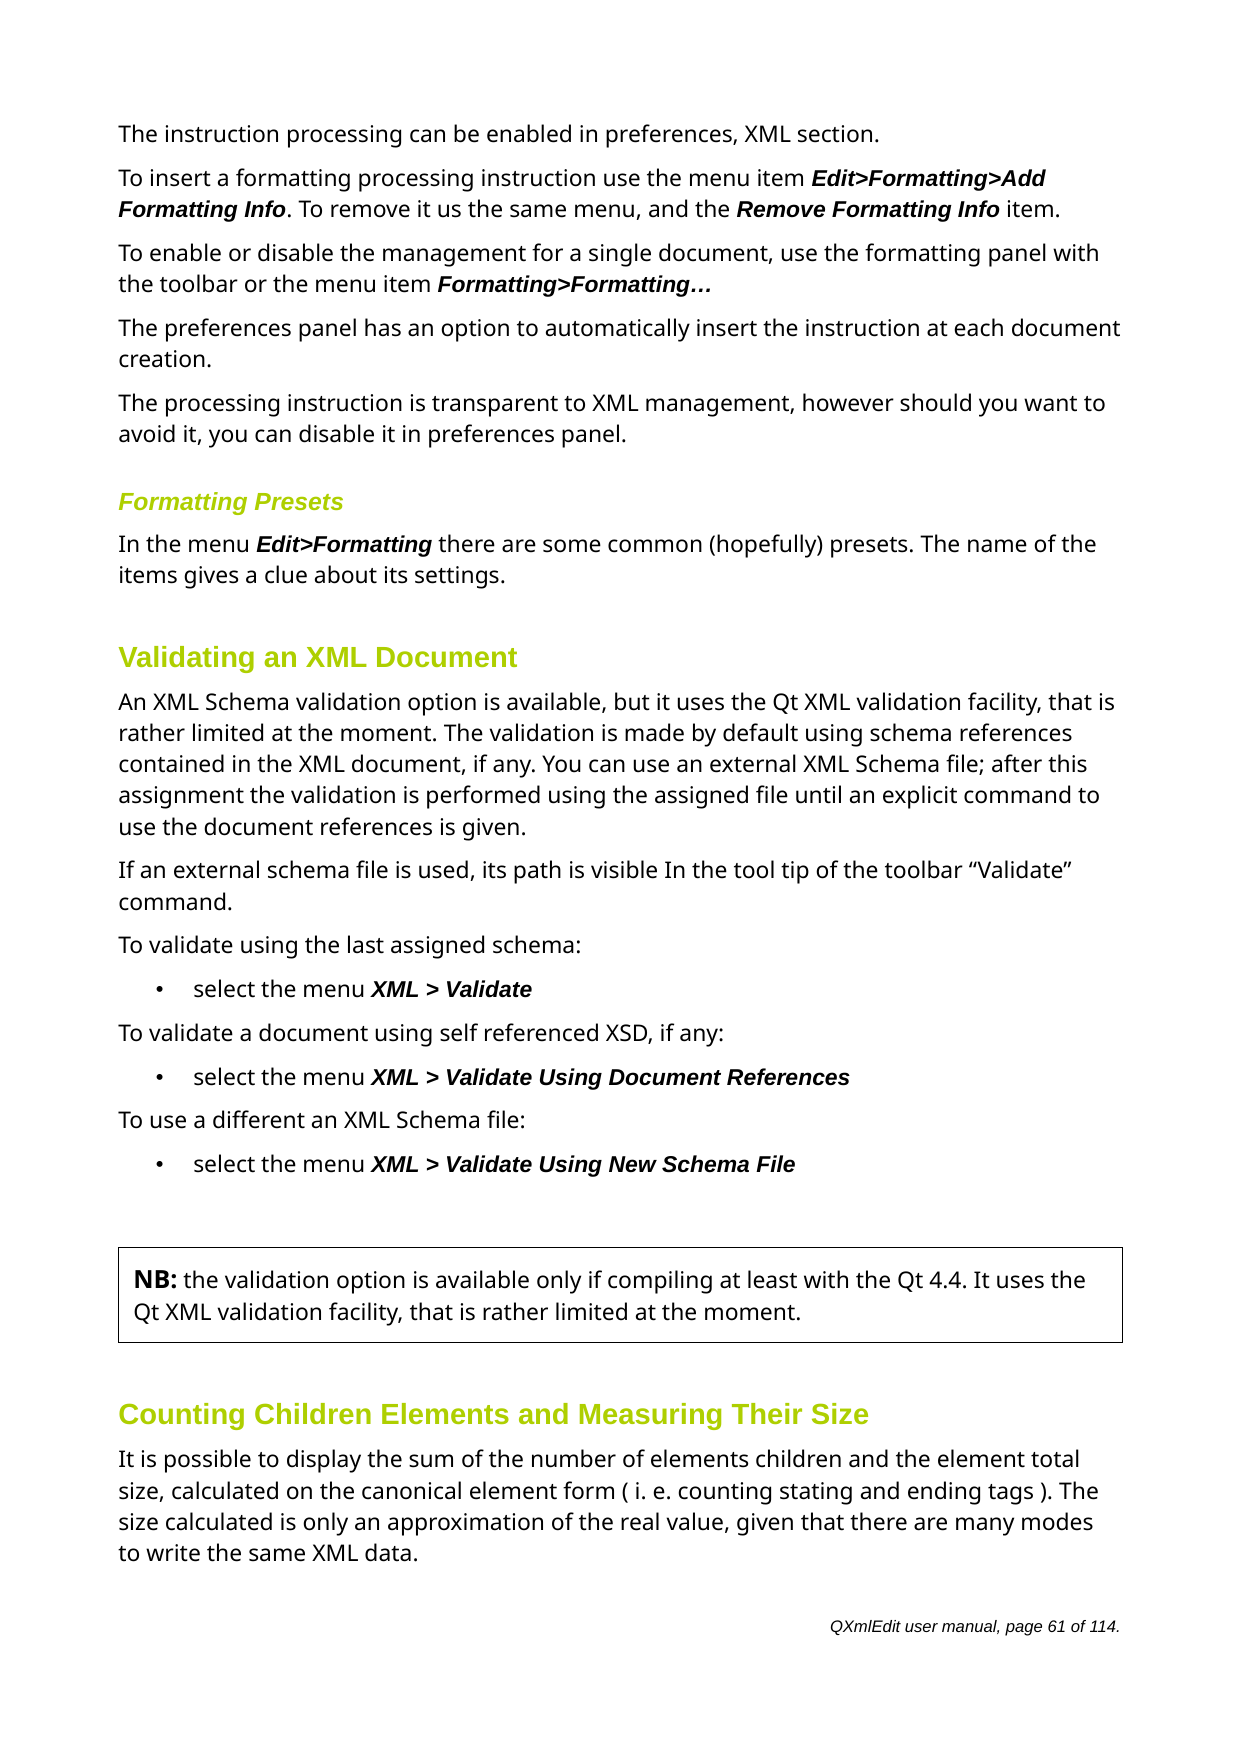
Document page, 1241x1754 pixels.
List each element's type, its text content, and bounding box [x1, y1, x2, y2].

subtitle Validating an XML Document [118, 639, 1122, 673]
text The instruction processing can be enabled in preferences, XML section. [118, 118, 1122, 149]
text To validate a document using self referenced XSD, if any: [118, 1017, 1122, 1048]
text The processing instruction is transparent to XML management, however should you want to avoid it, you can disable it in preferences panel. [118, 387, 1122, 449]
list select the menu XML > Validate [156, 973, 1122, 1004]
list select the menu XML > Validate Using New Schema File [156, 1148, 1122, 1179]
text If an external schema file is used, its path is visible In the tool tip of the toolbar “Validate” command. [118, 854, 1122, 917]
text To insert a formatting processing instruction use the menu item Edit>Formatting>Add Formatting Info. To remove it us the same menu, and the Remove Formatting Info item. [118, 162, 1122, 224]
list select the menu XML > Validate Using Document References [156, 1061, 1122, 1092]
text To use a different an XML Schema file: [118, 1104, 1122, 1136]
text To enable or disable the management for a single document, use the formatting panel with the toolbar or the menu item Formatting>Formatting… [118, 237, 1122, 299]
text It is possible to display the sum of the number of elements children and the element total size, calculated on the canonical element form ( i. e. counting stating and ending tags ). The size calculated is only an approximation of the real value, given that there are many modes to write the same XML data. [118, 1443, 1122, 1568]
subtitle Counting Children Elements and Measuring Their Size [118, 1397, 1122, 1431]
text In the menu Edit>Formatting there are some common (hopefully) presets. The name of the items gives a clue about its settings. [118, 528, 1122, 590]
text NB: the validation option is available only if compiling at least with the Qt 4.4. It uses the Qt XML validation facility, that is rather limited at the moment. [119, 1248, 1122, 1342]
subtitle Formatting Presets [118, 487, 1122, 515]
text The preferences panel has an option to automatically insert the instruction at each document creation. [118, 312, 1122, 374]
text To validate using the last assigned schema: [118, 929, 1122, 961]
text An XML Schema validation option is available, but it uses the Qt XML validation facility, that is rather limited at the moment. The validation is made by default using schema references contained in the XML document, if any. You can use an external XML Schema file; after this assignment the validation is performed using the assigned file until an explicit command to use the document references is given. [118, 686, 1122, 842]
